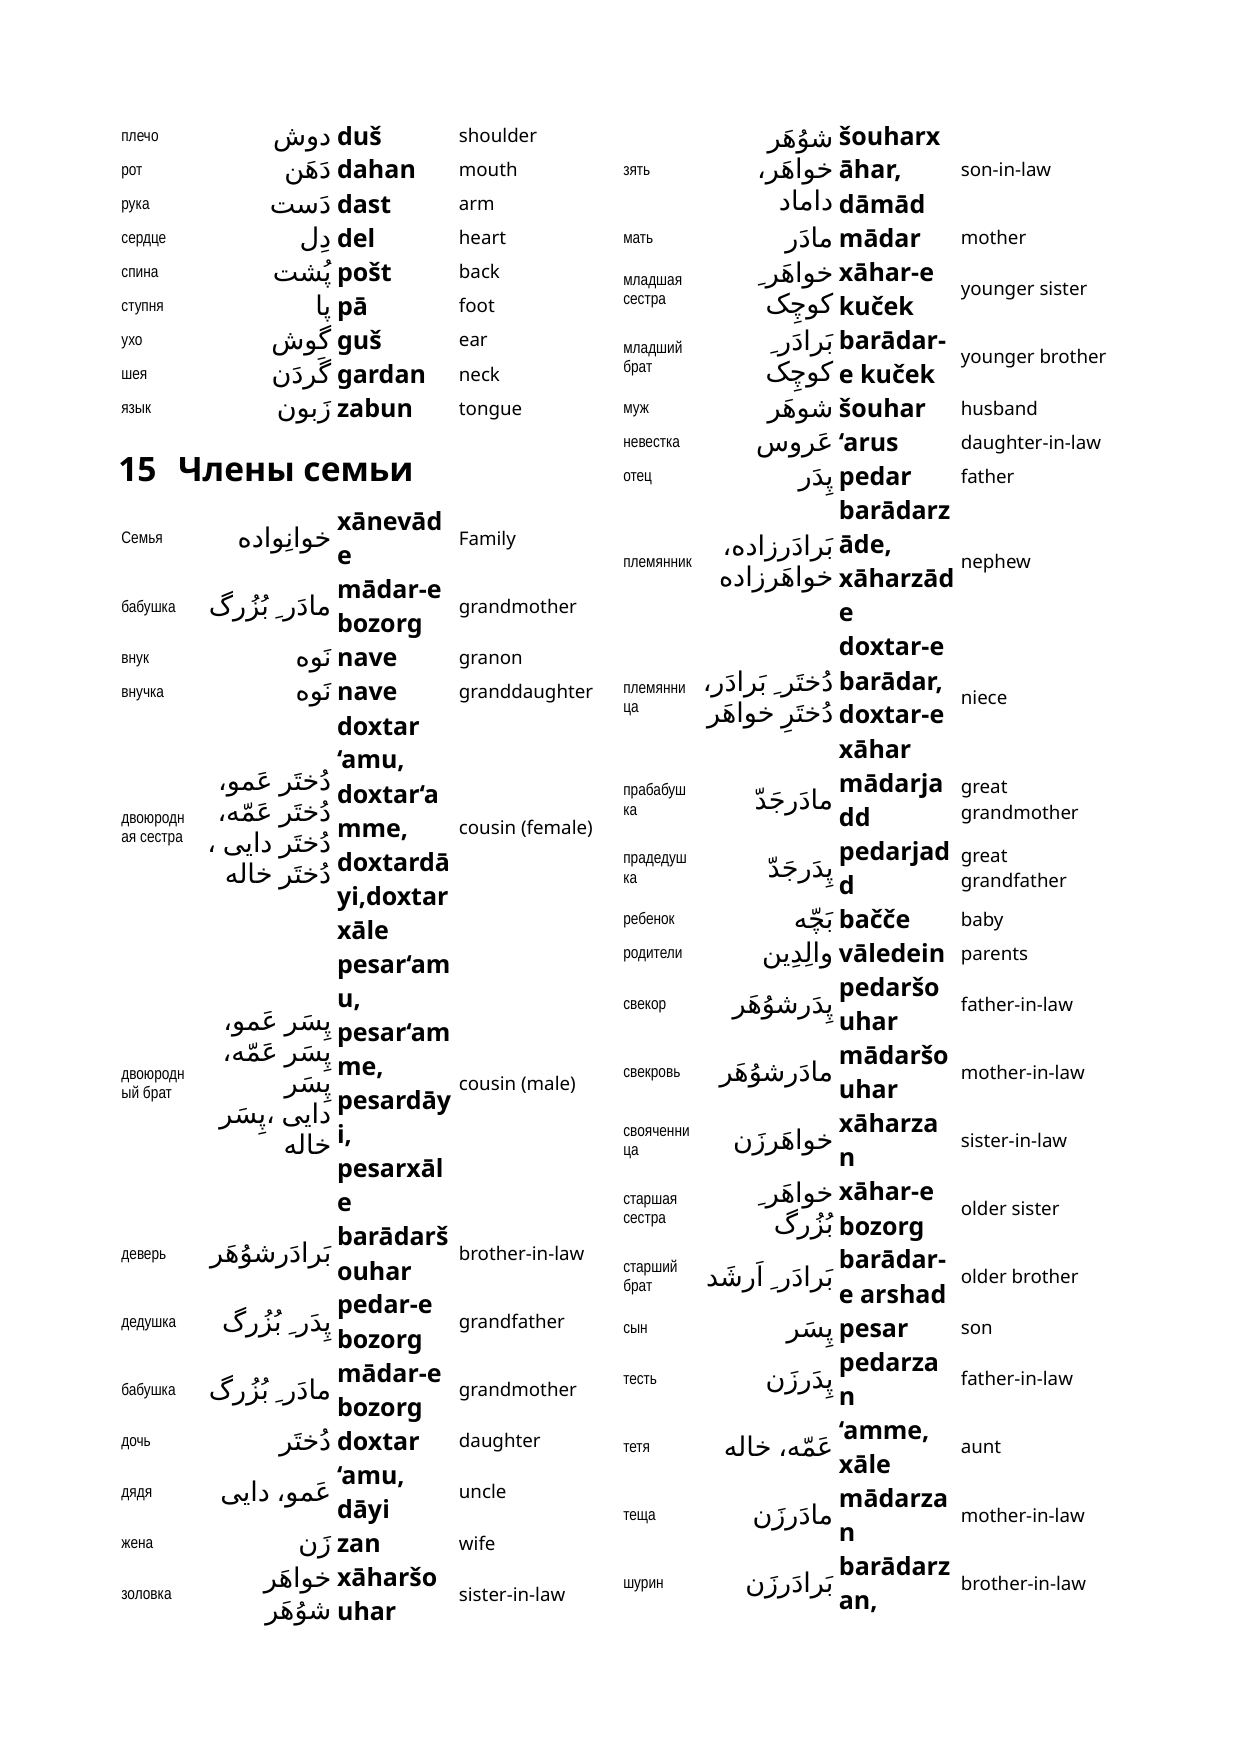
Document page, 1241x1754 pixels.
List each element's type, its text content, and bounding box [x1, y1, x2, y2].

table_cell aunt [958, 1413, 1117, 1481]
table_cell son [958, 1310, 1117, 1344]
table_cell xāharšouhar [334, 1560, 456, 1628]
table_cell mouth [456, 152, 615, 186]
table_cell mādarzan [836, 1481, 958, 1549]
table_cell sister-in-law [958, 1106, 1117, 1174]
table_cell внук [118, 640, 193, 674]
table_cell cousin (female) [456, 708, 615, 947]
table_cell older brother [958, 1242, 1117, 1310]
table_cell granddaughter [456, 674, 615, 708]
table_cell šouhar [836, 391, 958, 425]
table_cell granon [456, 640, 615, 674]
table_cell tongue [456, 391, 615, 425]
table_cell dast [334, 186, 456, 220]
table_cell сын [620, 1310, 695, 1344]
table_cell двоюродный брат [118, 947, 193, 1219]
table_cell спина [118, 254, 193, 288]
table_cell نَوه [193, 640, 334, 674]
table_cell nephew [958, 493, 1117, 629]
table_cell невестка [620, 425, 695, 459]
subtitle Члены семьи [118, 446, 620, 491]
table_cell pedarjadd [836, 834, 958, 902]
table_cell zan [334, 1526, 456, 1560]
table_cell foot [456, 289, 615, 322]
table_cell деверь [118, 1219, 193, 1287]
table_cell плечо [118, 118, 193, 152]
table_cell тесть [620, 1344, 695, 1412]
table_header خوانِواده [193, 504, 334, 572]
table_cell mādaršouhar [836, 1038, 958, 1106]
table_cell wife [456, 1526, 615, 1560]
table_cell عَمّه، خاله [695, 1413, 836, 1481]
table_cell ступня [118, 289, 193, 322]
table_cell mādar-e bozorg [334, 572, 456, 640]
table_cell خواهَرزَن [695, 1106, 836, 1174]
table_cell پا [193, 289, 334, 322]
table_cell родители [620, 936, 695, 970]
table_cell father-in-law [958, 1344, 1117, 1412]
table_cell золовка [118, 1560, 193, 1628]
table_cell дедушка [118, 1287, 193, 1355]
table_cell ‘amme, xāle [836, 1413, 958, 1481]
table_cell عَروس [695, 425, 836, 459]
table_cell گَردَن [193, 357, 334, 391]
table_cell xāhar-e bozorg [836, 1174, 958, 1242]
table_cell ухо [118, 323, 193, 357]
table_cell mādar-e bozorg [334, 1355, 456, 1423]
table_cell свекровь [620, 1038, 695, 1106]
table_cell پِدَر ِ بُزُرگ [193, 1287, 334, 1355]
table_cell دَست [193, 186, 334, 220]
table_cell pā [334, 289, 456, 322]
table_cell barādaršouhar [334, 1219, 456, 1287]
table_cell ear [456, 323, 615, 357]
table_cell ‘arus [836, 425, 958, 459]
table_cell خواهَر شوُهَر [193, 1560, 334, 1628]
table_header Семья [118, 504, 193, 572]
table_cell father-in-law [958, 970, 1117, 1038]
table_cell دوش [193, 118, 334, 152]
table_cell دُختَر ِ بَرادَر، دُختَرِ خواهَر [695, 629, 836, 765]
table_cell زَبون [193, 391, 334, 425]
table_cell племянник [620, 493, 695, 629]
table_cell مادَر ِ بُزُرگ [193, 1355, 334, 1423]
table_cell گوش [193, 323, 334, 357]
table_cell بَرادَر ِ کوچِک [695, 323, 836, 391]
table_cell نَوه [193, 674, 334, 708]
table_cell doxtar ‘amu, doxtar‘amme, doxtardāyi,doxtarxāle [334, 708, 456, 947]
table_cell mother [958, 220, 1117, 254]
table_cell عَمو، دایی [193, 1458, 334, 1526]
table_cell پِسَر [695, 1310, 836, 1344]
table_cell внучка [118, 674, 193, 708]
table_cell brother-in-law [456, 1219, 615, 1287]
table_cell šouharxāhar, dāmād [836, 118, 958, 220]
table_cell рот [118, 152, 193, 186]
table_cell younger sister [958, 254, 1117, 322]
table_cell shoulder [456, 118, 615, 152]
table_cell پُشت [193, 254, 334, 288]
table_cell сердце [118, 220, 193, 254]
table_cell младшая сестра [620, 254, 695, 322]
table_cell doxtar [334, 1424, 456, 1457]
table_cell daughter [456, 1424, 615, 1457]
table_cell старший брат [620, 1242, 695, 1310]
table_cell مادَرشوُهَر [695, 1038, 836, 1106]
table_cell gardan [334, 357, 456, 391]
table_cell مادَرجَدّ [695, 765, 836, 833]
table_cell mother-in-law [958, 1481, 1117, 1549]
table_header xānevāde [334, 504, 456, 572]
table_cell бабушка [118, 572, 193, 640]
table_cell پِدَرشوُهَر [695, 970, 836, 1038]
table_cell pedar [836, 459, 958, 493]
table_cell زَن [193, 1526, 334, 1560]
table_cell دَهَن [193, 152, 334, 186]
table_cell uncle [456, 1458, 615, 1526]
table_cell шея [118, 357, 193, 391]
table_cell pošt [334, 254, 456, 288]
table_cell nave [334, 640, 456, 674]
table_cell مادَر ِ بُزُرگ [193, 572, 334, 640]
table_cell older sister [958, 1174, 1117, 1242]
table_cell دِل [193, 220, 334, 254]
table_cell back [456, 254, 615, 288]
table_cell муж [620, 391, 695, 425]
table_cell grandmother [456, 1355, 615, 1423]
table_cell pedarzan [836, 1344, 958, 1412]
table_cell del [334, 220, 456, 254]
table_cell mādar [836, 220, 958, 254]
table_cell pesar [836, 1310, 958, 1344]
table_cell прабабушка [620, 765, 695, 833]
table_cell younger brother [958, 323, 1117, 391]
table_cell مادَرزَن [695, 1481, 836, 1549]
table_cell шурин [620, 1549, 695, 1617]
table_cell parents [958, 936, 1117, 970]
table_cell barādarzāde, xāharzāde [836, 493, 958, 629]
table_cell зять [620, 118, 695, 220]
table_cell niece [958, 629, 1117, 765]
table_cell heart [456, 220, 615, 254]
table_cell ‘amu, dāyi [334, 1458, 456, 1526]
table_cell father [958, 459, 1117, 493]
table_cell свекор [620, 970, 695, 1038]
table_cell mother-in-law [958, 1038, 1117, 1106]
table_cell бабушка [118, 1355, 193, 1423]
table_cell doxtar-e barādar, doxtar-e xāhar [836, 629, 958, 765]
table_cell دُختَر [193, 1424, 334, 1457]
table_cell مادَر [695, 220, 836, 254]
table_cell شوُهَر خواهَر، داماد [695, 118, 836, 220]
table_cell brother-in-law [958, 1549, 1117, 1617]
table_cell xāhar-e kuček [836, 254, 958, 322]
table_cell پِدَر [695, 459, 836, 493]
table_cell sister-in-law [456, 1560, 615, 1628]
table_cell язык [118, 391, 193, 425]
table_cell xāharzan [836, 1106, 958, 1174]
table_cell پِسَر عَمو، پِسَر عَمّه، پِسَر دایی ،پِسَر خاله [193, 947, 334, 1219]
table_cell pedar-e bozorg [334, 1287, 456, 1355]
table_cell خواهَر ِ بُزُرگ [695, 1174, 836, 1242]
table_cell duš [334, 118, 456, 152]
table_cell grandmother [456, 572, 615, 640]
table_cell great grandfather [958, 834, 1117, 902]
table_cell baby [958, 902, 1117, 936]
table_cell vāledein [836, 936, 958, 970]
table_cell پِدَرجَدّ [695, 834, 836, 902]
table_header Family [456, 504, 615, 572]
table_cell cousin (male) [456, 947, 615, 1219]
table_cell great grandmother [958, 765, 1117, 833]
table_cell bačče [836, 902, 958, 936]
table_cell племянница [620, 629, 695, 765]
table_cell прадедушка [620, 834, 695, 902]
table_cell рука [118, 186, 193, 220]
table_cell nave [334, 674, 456, 708]
table_cell خواهَر ِ کوچِک [695, 254, 836, 322]
table_cell شوهَر [695, 391, 836, 425]
table_cell son-in-law [958, 118, 1117, 220]
table_cell grandfather [456, 1287, 615, 1355]
table_cell پِدَرزَن [695, 1344, 836, 1412]
table_cell двоюродная сестра [118, 708, 193, 947]
table_cell والِدِین [695, 936, 836, 970]
table_cell свояченница [620, 1106, 695, 1174]
table_cell barādarzan, [836, 1549, 958, 1617]
table_cell отец [620, 459, 695, 493]
table_cell بَرادَرزاده، خواهَرزاده [695, 493, 836, 629]
table_cell pedaršouhar [836, 970, 958, 1038]
table_cell daughter-in-law [958, 425, 1117, 459]
table_cell дочь [118, 1424, 193, 1457]
table_cell بَرادَر ِ اَرشَد [695, 1242, 836, 1310]
table_cell тетя [620, 1413, 695, 1481]
table_cell بَچّه [695, 902, 836, 936]
table_cell dahan [334, 152, 456, 186]
table_cell بَرادَرشوُهَر [193, 1219, 334, 1287]
table_cell теща [620, 1481, 695, 1549]
table_cell دُختَر عَمو، دُختَر عَمّه، دُختَر دایی ، دُختَر خاله [193, 708, 334, 947]
table_cell старшая сестра [620, 1174, 695, 1242]
table_cell жена [118, 1526, 193, 1560]
table_cell zabun [334, 391, 456, 425]
table_cell мать [620, 220, 695, 254]
table_cell arm [456, 186, 615, 220]
table_cell neck [456, 357, 615, 391]
table_cell guš [334, 323, 456, 357]
table_cell barādar-e arshad [836, 1242, 958, 1310]
table_cell pesar‘amu, pesar‘amme, pesardāyi, pesarxāle [334, 947, 456, 1219]
table_cell младший брат [620, 323, 695, 391]
table_cell ребенок [620, 902, 695, 936]
table_cell mādarjadd [836, 765, 958, 833]
table_cell дядя [118, 1458, 193, 1526]
table_cell بَرادَرزَن [695, 1549, 836, 1617]
table_cell barādar-e kuček [836, 323, 958, 391]
table_cell husband [958, 391, 1117, 425]
